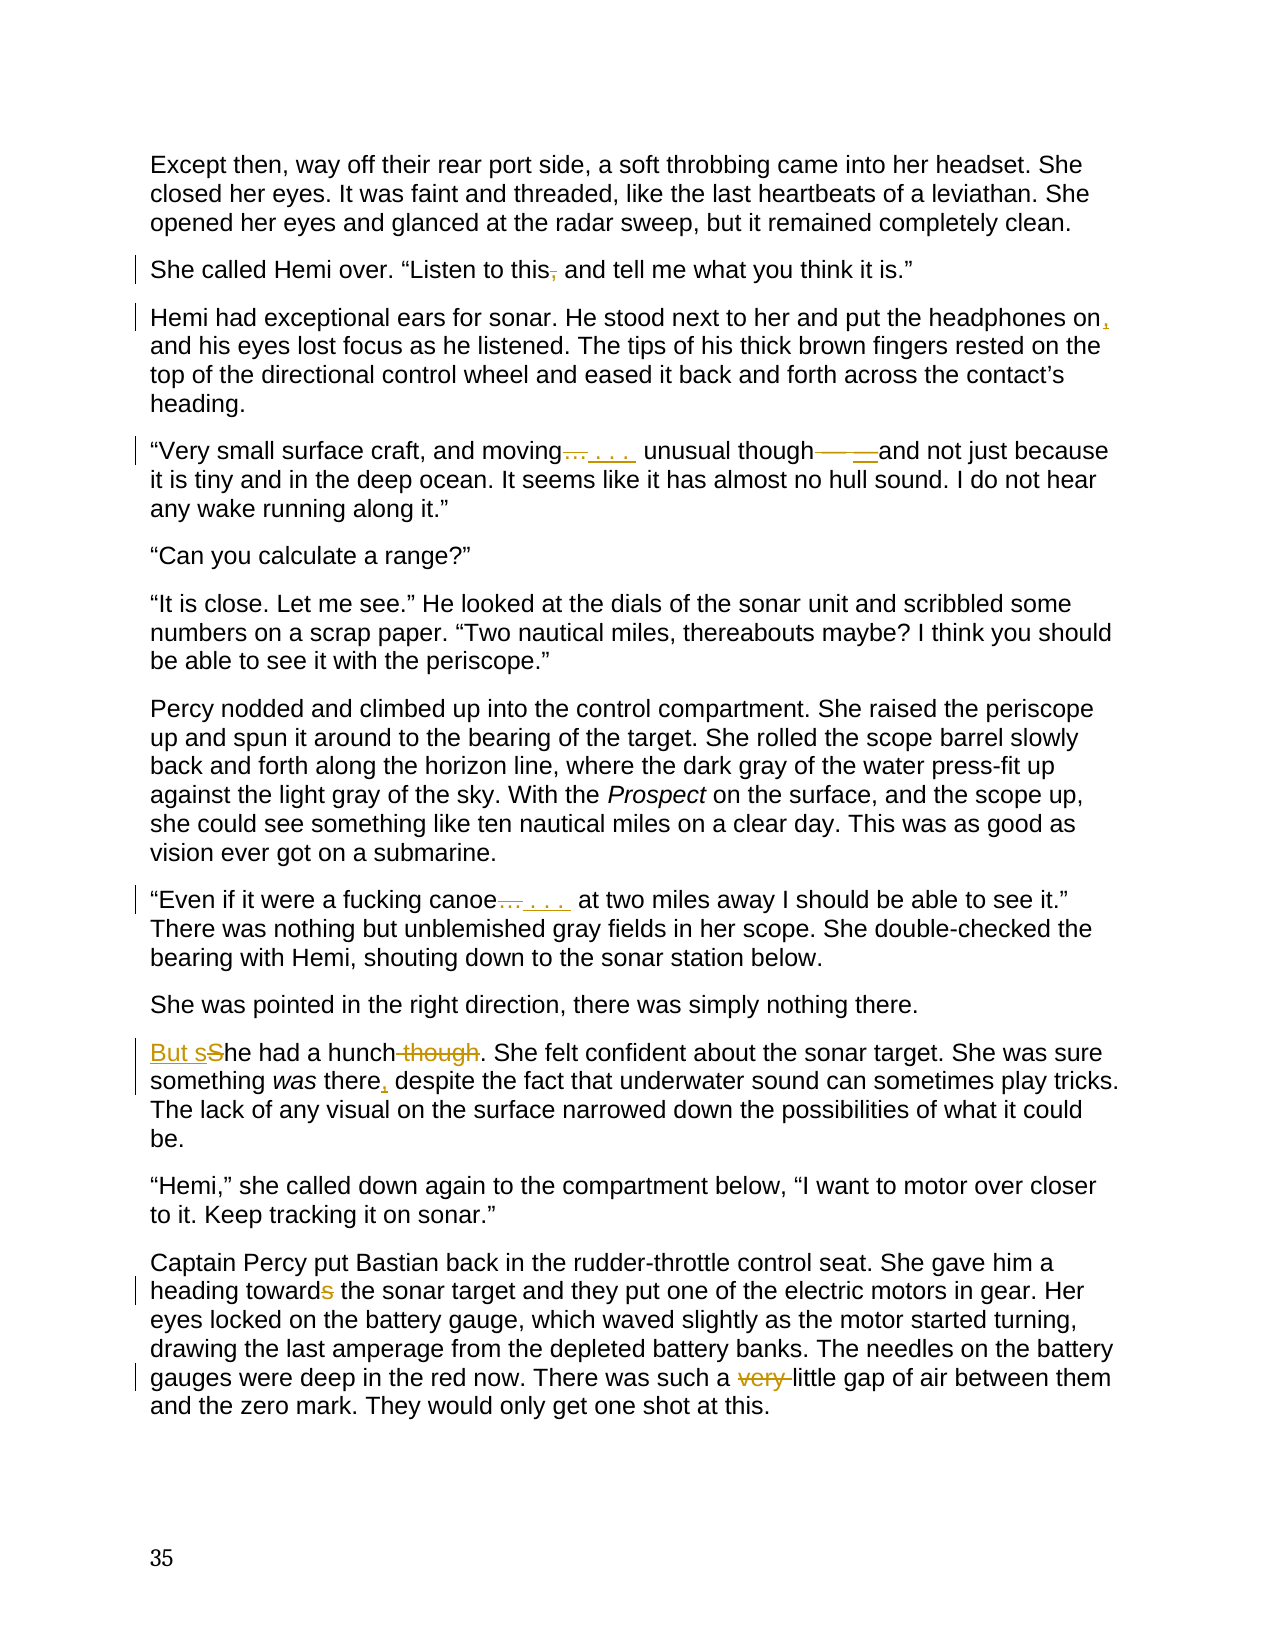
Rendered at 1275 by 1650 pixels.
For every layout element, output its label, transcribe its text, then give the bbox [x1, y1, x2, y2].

text But she had a hunch. She felt confident about the sonar target. She was sure something was there, despite the fact that underwater sound can sometimes play tricks. The lack of any visual on the surface narrowed down the possibilities of what it could be. [150, 1037, 1125, 1152]
text Hemi had exceptional ears for sonar. He stood next to her and put the headphones on, and his eyes lost focus as he listened. The tips of his thick brown fingers rested on the top of the directional control wheel and eased it back and forth across the contact’s heading. [150, 302, 1125, 417]
text Captain Percy put Bastian back in the rudder-throttle control seat. She gave him a heading toward the sonar target and they put one of the electric motors in gear. Her eyes locked on the battery gauge, which waved slightly as the motor started turning, drawing the last amperage from the depleted battery banks. The needles on the battery gauges were deep in the red now. There was such a little gap of air between them and the zero mark. They would only get one shot at this. [150, 1247, 1125, 1420]
text “Even if it were a fucking canoe . . . at two miles away I should be able to see it.” There was nothing but unblemished gray fields in her scope. She double-checked the bearing with Hemi, shouting down to the sonar station below. [150, 885, 1125, 971]
text Percy nodded and climbed up into the control compartment. She raised the periscope up and spun it around to the bearing of the target. She rolled the scope barrel slowly back and forth along the horizon line, where the dark gray of the water press-fit up against the light gray of the sky. With the Prospect on the surface, and the scope up, she could see something like ten nautical miles on a clear day. This was as good as vision ever got on a submarine. [150, 694, 1125, 866]
text “Can you calculate a range?” [150, 541, 1125, 570]
text “Very small surface craft, and moving . . . unusual though—and not just because it is tiny and in the deep ocean. It seems like it has almost no hull sound. I do not hear any wake running along it.” [150, 436, 1125, 522]
text She was pointed in the right direction, there was simply nothing there. [150, 990, 1125, 1019]
text She called Hemi over. “Listen to this and tell me what you think it is.” [150, 255, 1125, 284]
text Except then, way off their rear port side, a soft throbbing came into her headset. She closed her eyes. It was faint and threaded, like the last heartbeats of a leviathan. She opened her eyes and glanced at the radar sweep, but it remained completely clean. [150, 150, 1125, 236]
text “Hemi,” she called down again to the compartment below, “I want to motor over closer to it. Keep tracking it on sonar.” [150, 1171, 1125, 1229]
text “It is close. Let me see.” He looked at the dials of the sonar unit and scribbled some numbers on a scrap paper. “Two nautical miles, thereabouts maybe? I think you should be able to see it with the periscope.” [150, 589, 1125, 675]
